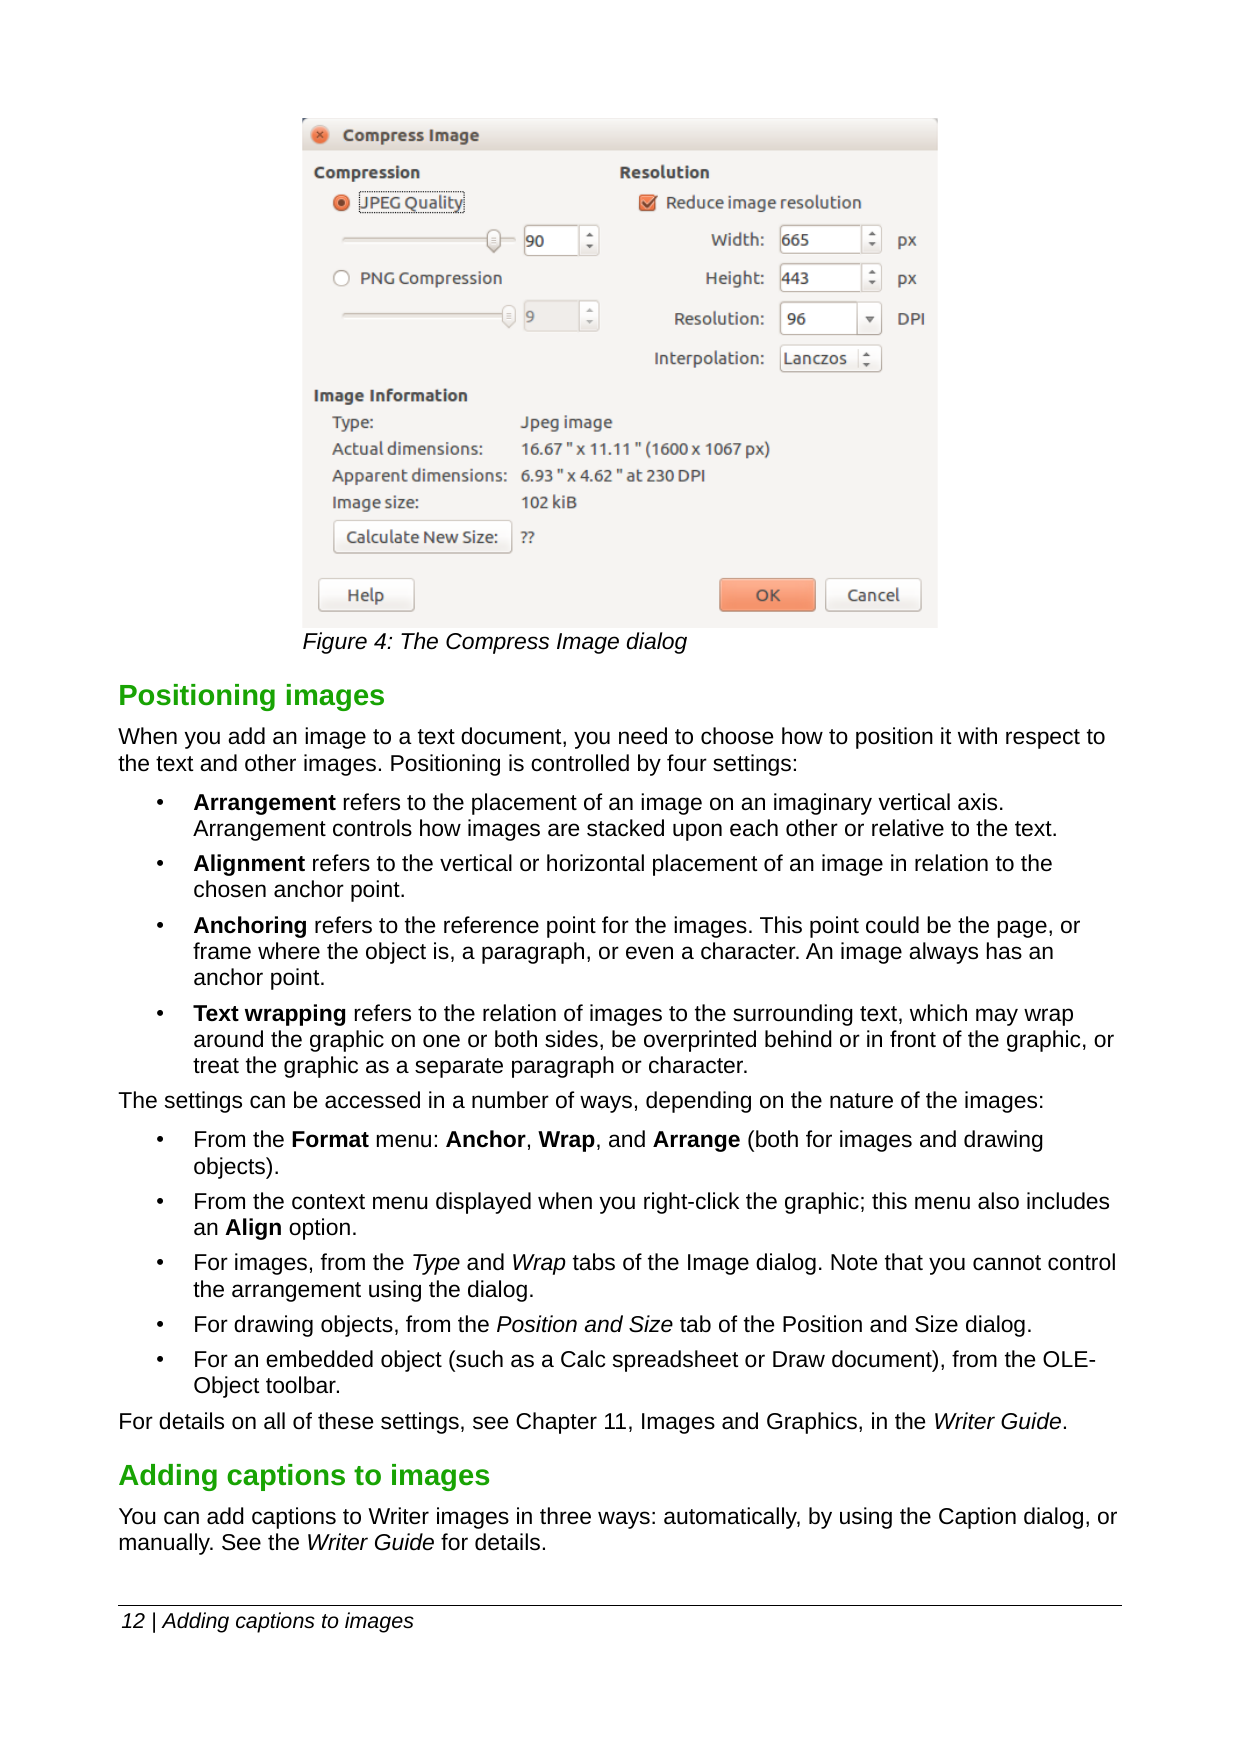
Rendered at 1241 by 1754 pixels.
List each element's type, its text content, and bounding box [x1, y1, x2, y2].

text When you add an image to a text document, you need to choose how to position it with respect to the text and other images. Positioning is controlled by four settings: [118, 723, 1122, 776]
list From the Format menu: Anchor, Wrap, and Arrange (both for images and drawing objects). [156, 1126, 1122, 1179]
text For details on all of these settings, see Chapter 11, Images and Graphics, in the Writer Guide. [118, 1408, 1122, 1434]
list Text wrapping refers to the relation of images to the surrounding text, which may wrap around the graphic on one or both sides, be overprinted behind or in front of the graphic, or treat the graphic as a separate paragraph or character. [156, 999, 1122, 1078]
list For images, from the Type and Wrap tabs of the Image dialog. Note that you cannot control the arrangement using the dialog. [156, 1249, 1122, 1302]
text Figure 4: The Compress Image dialog [302, 628, 938, 654]
list The settings can be accessed in a number of ways, depending on the nature of the images: [118, 1087, 1122, 1114]
subtitle Adding captions to images [118, 1458, 1122, 1491]
list Anchoring refers to the reference point for the images. This point could be the page, or frame where the object is, a paragraph, or even a character. An image always has an anchor point. [156, 912, 1122, 991]
list For drawing objects, from the Position and Size tab of the Position and Size dialog. [156, 1311, 1122, 1337]
subtitle Positioning images [118, 678, 1122, 711]
list Alignment refers to the vertical or horizontal placement of an image in relation to the chosen anchor point. [156, 850, 1122, 903]
picture [302, 118, 938, 628]
list From the context menu displayed when you right-click the graphic; this menu also includes an Align option. [156, 1188, 1122, 1241]
list For an embedded object (such as a Calc spreadsheet or Draw document), from the OLE-Object toolbar. [156, 1346, 1122, 1399]
text You can add captions to Writer images in three ways: automatically, by using the Caption dialog, or manually. See the Writer Guide for details. [118, 1503, 1122, 1556]
list Arrangement refers to the placement of an image on an imaginary vertical axis. Arrangement controls how images are stacked upon each other or relative to the text. [156, 788, 1122, 841]
